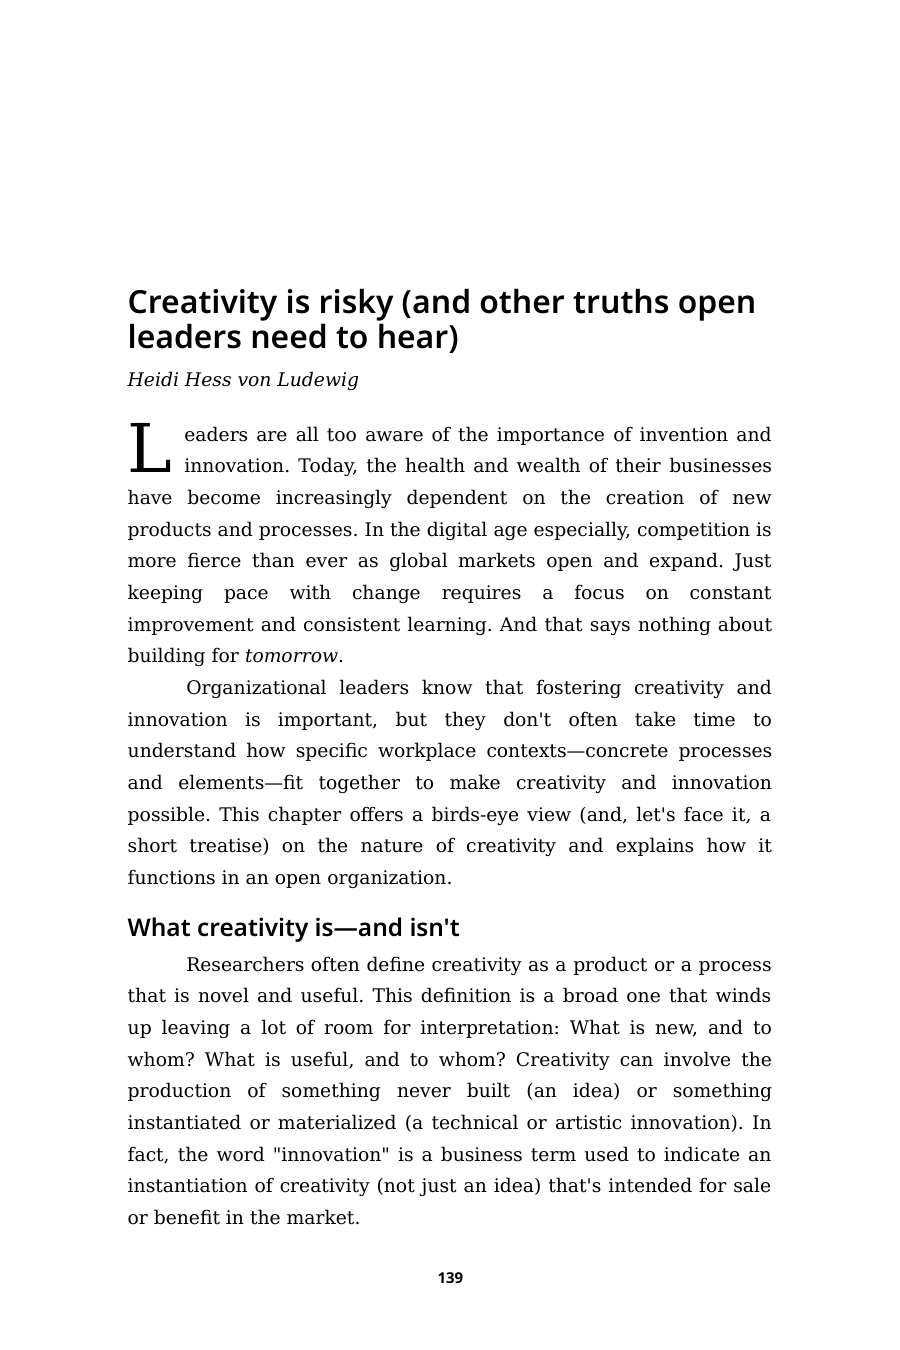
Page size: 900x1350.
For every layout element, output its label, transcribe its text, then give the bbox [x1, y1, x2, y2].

subtitle What creativity is—and isn't [127, 913, 772, 942]
text Leaders are all too aware of the importance of invention and innovation. Today, the health and wealth of their businesses have become increasingly dependent on the creation of new products and processes. In the digital age especially, competition is more fierce than ever as global markets open and expand. Just keeping pace with change requires a focus on constant improvement and consistent learning. And that says nothing about building for tomorrow. [127, 423, 772, 667]
subtitle Creativity is risky (and other truths open leaders need to hear) [127, 283, 772, 357]
text Organizational leaders know that fostering creativity and innovation is important, but they don't often take time to understand how specific workplace contexts—concrete processes and elements—fit together to make creativity and innovation possible. This chapter offers a birds-eye view (and, let's face it, a short treatise) on the nature of creativity and explains how it functions in an open organization. [127, 677, 772, 889]
text Heidi Hess von Ludewig [127, 369, 772, 391]
text Researchers often define creativity as a product or a process that is novel and useful. This definition is a broad one that winds up leaving a lot of room for interpretation: What is new, and to whom? What is useful, and to whom? Creativity can involve the production of something never built (an idea) or something instantiated or materialized (a technical or artistic innovation). In fact, the word "innovation" is a business term used to indicate an instantiation of creativity (not just an idea) that's intended for sale or benefit in the market. [127, 954, 772, 1229]
